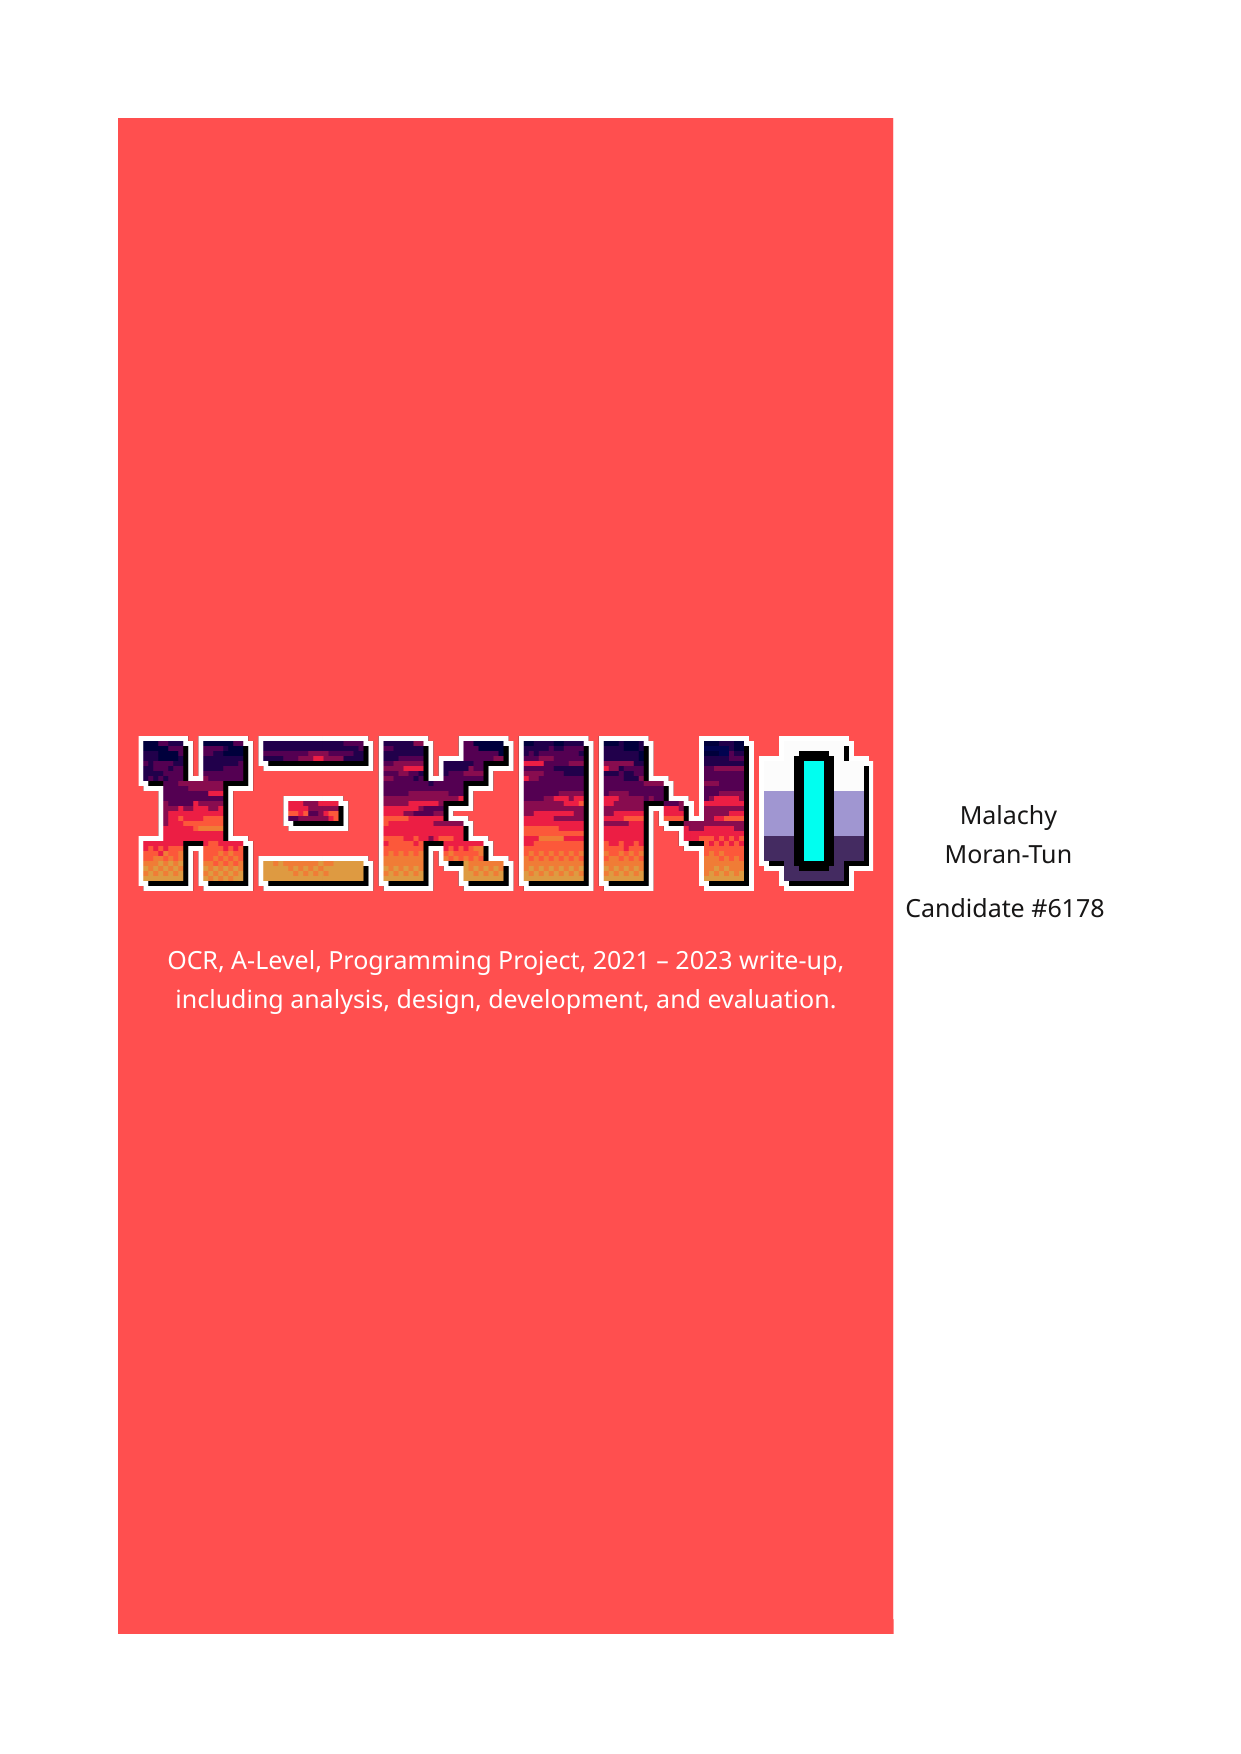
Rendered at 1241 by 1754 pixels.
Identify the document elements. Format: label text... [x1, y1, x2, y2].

text OCR, A-Level, Programming Project, 2021 – 2023 write-up, including analysis, design, development, and evaluation. [127, 942, 885, 1016]
picture [138, 736, 874, 891]
text Malachy Moran-Tun [902, 798, 1114, 871]
text Candidate #6178 [902, 891, 1114, 925]
